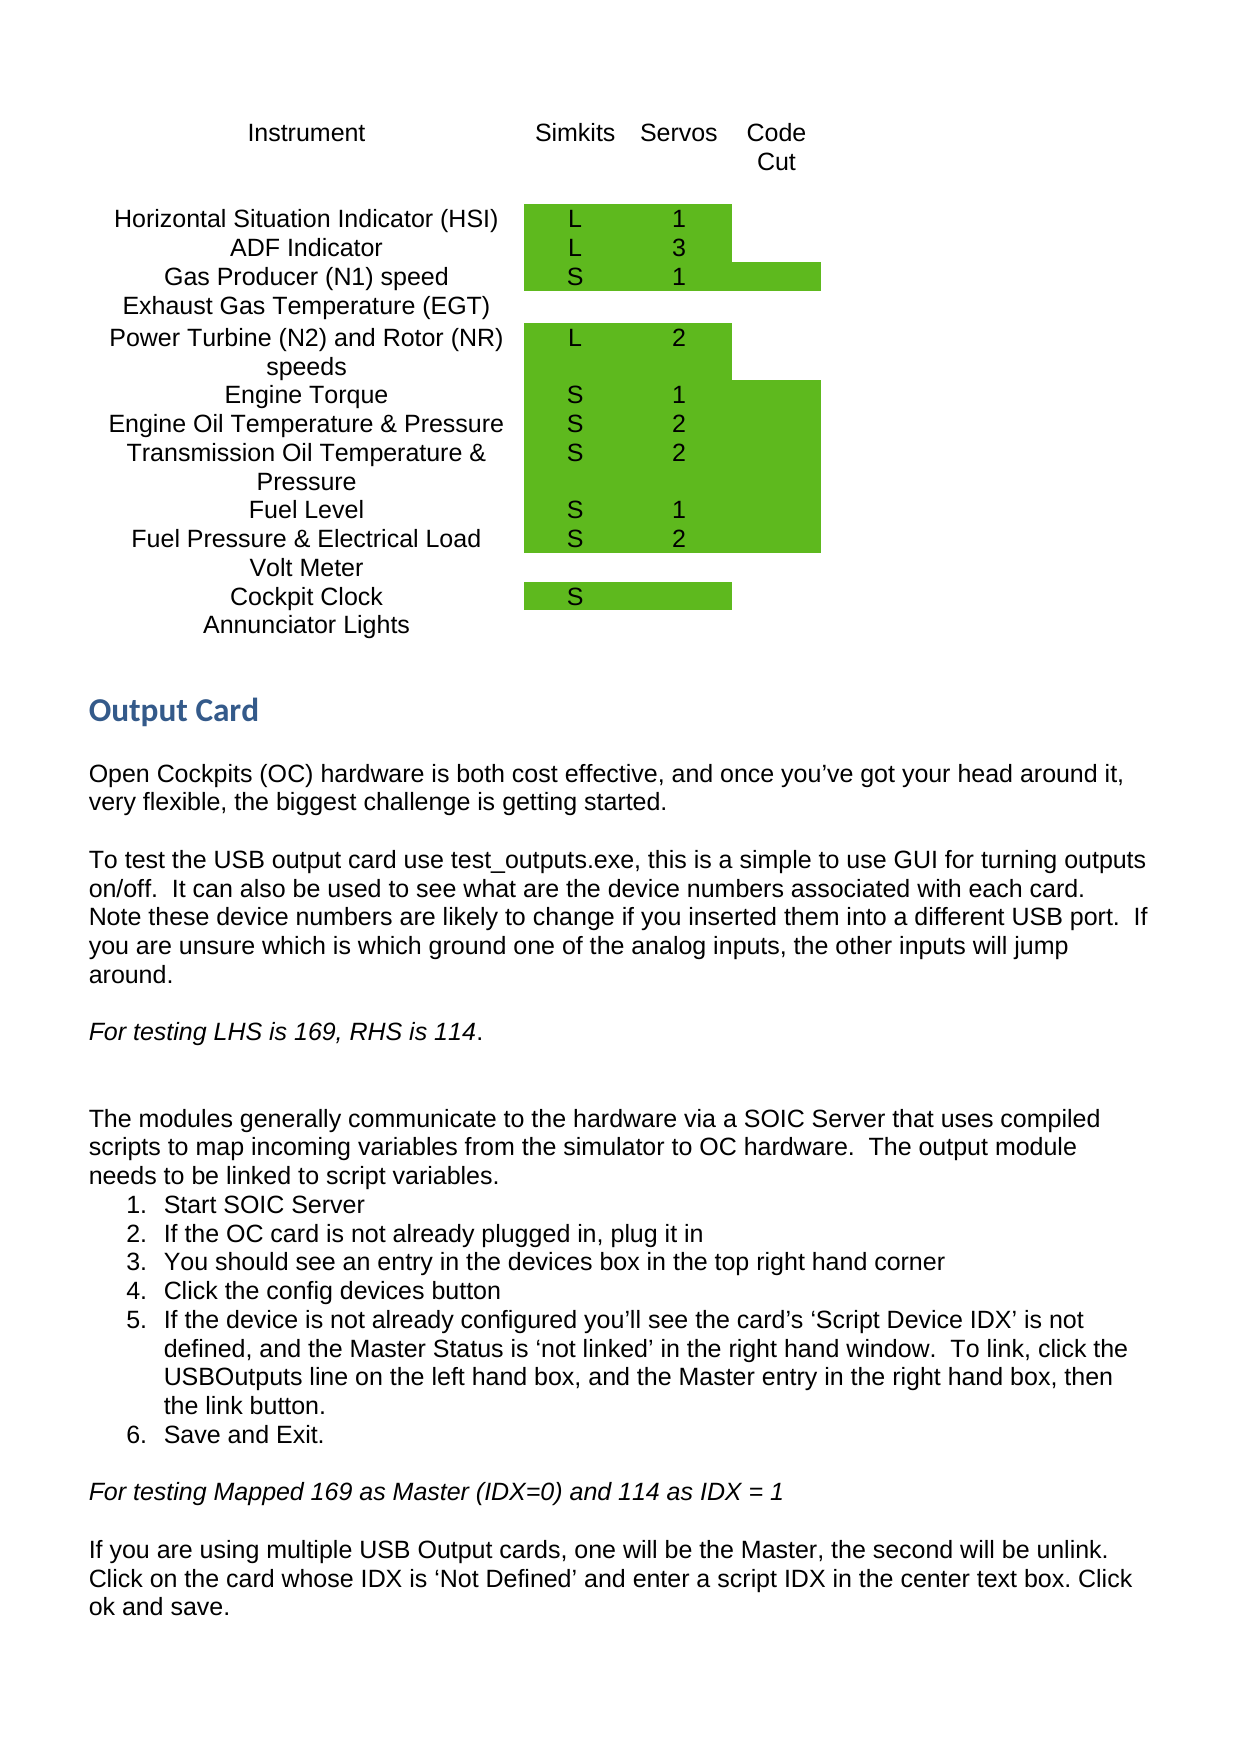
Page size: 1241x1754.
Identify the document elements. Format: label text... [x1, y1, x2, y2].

list If the OC card is not already plugged in, plug it in [126, 1219, 1152, 1247]
table_cell S [524, 495, 626, 524]
table_cell 2 [626, 323, 732, 380]
table_cell L [524, 204, 626, 233]
table_cell [732, 380, 821, 409]
table_header Code Cut [732, 118, 821, 176]
table_cell S [524, 524, 626, 553]
table_cell [732, 262, 821, 291]
table_cell 1 [626, 495, 732, 524]
text Open Cockpits (OC) hardware is both cost effective, and once you’ve got your head around it, very flexible, the biggest challenge is getting started. [88, 759, 1152, 816]
list You should see an entry in the devices box in the top right hand corner [126, 1247, 1152, 1276]
table_cell 2 [626, 409, 732, 438]
text If you are using multiple USB Output cards, one will be the Master, the second will be unlink. Click on the card whose IDX is ‘Not Defined’ and enter a script IDX in the center text box. Click ok and save. [88, 1535, 1152, 1621]
table_header Simkits [524, 118, 626, 176]
table_header Servos [626, 118, 732, 176]
table_cell [732, 233, 821, 262]
table_cell Exhaust Gas Temperature (EGT) [89, 291, 524, 323]
table_cell [732, 409, 821, 438]
table_cell S [524, 438, 626, 495]
table_cell [524, 291, 626, 323]
table_cell [732, 204, 821, 233]
table_cell 2 [626, 438, 732, 495]
table_cell Fuel Level [89, 495, 524, 524]
table_cell ADF Indicator [89, 233, 524, 262]
table_cell 3 [626, 233, 732, 262]
table_cell [732, 582, 821, 610]
table_cell S [524, 380, 626, 409]
subtitle Output Card [88, 689, 1152, 730]
table_cell 2 [626, 524, 732, 553]
list Start SOIC Server [126, 1190, 1152, 1219]
table_cell Annunciator Lights [89, 610, 524, 639]
list If the device is not already configured you’ll see the card’s ‘Script Device IDX’ is not defined, and the Master Status is ‘not linked’ in the right hand window. To link, click the USBOutputs line on the left hand box, and the Master entry in the right hand box, then the link button. [126, 1305, 1152, 1420]
table_cell [732, 176, 821, 204]
table_cell Cockpit Clock [89, 582, 524, 610]
table_cell Horizontal Situation Indicator (HSI) [89, 204, 524, 233]
list Click the config devices button [126, 1276, 1152, 1305]
table_cell [732, 291, 821, 323]
table_cell S [524, 409, 626, 438]
text The modules generally communicate to the hardware via a SOIC Server that uses compiled scripts to map incoming variables from the simulator to OC hardware. The output module needs to be linked to script variables. [88, 1104, 1152, 1190]
text To test the USB output card use test_outputs.exe, this is a simple to use GUI for turning outputs on/off. It can also be used to see what are the device numbers associated with each card. Note these device numbers are likely to change if you inserted them into a different USB port. If you are unsure which is which ground one of the analog inputs, the other inputs will jump around. [88, 845, 1152, 989]
table_cell [524, 610, 626, 639]
text For testing LHS is 169, RHS is 114. [88, 1017, 1152, 1046]
table_cell [626, 176, 732, 204]
table_cell 1 [626, 262, 732, 291]
table_cell [732, 323, 821, 380]
table_cell [524, 176, 626, 204]
table_cell [626, 610, 732, 639]
table_cell 1 [626, 380, 732, 409]
table_cell [626, 553, 732, 582]
table_cell [732, 553, 821, 582]
text For testing Mapped 169 as Master (IDX=0) and 114 as IDX = 1 [88, 1477, 1152, 1506]
table_cell [732, 524, 821, 553]
table_cell Engine Oil Temperature & Pressure [89, 409, 524, 438]
table_cell [626, 291, 732, 323]
list Save and Exit. [126, 1420, 1152, 1449]
table_cell Volt Meter [89, 553, 524, 582]
table_cell Fuel Pressure & Electrical Load [89, 524, 524, 553]
table_cell L [524, 233, 626, 262]
table_cell [524, 553, 626, 582]
table_cell [89, 176, 524, 204]
table_cell Transmission Oil Temperature & Pressure [89, 438, 524, 495]
table_cell 1 [626, 204, 732, 233]
table_cell S [524, 262, 626, 291]
table_cell [732, 495, 821, 524]
table_cell [626, 582, 732, 610]
table_cell [732, 610, 821, 639]
table_cell S [524, 582, 626, 610]
table_header Instrument [89, 118, 524, 176]
table_cell Power Turbine (N2) and Rotor (NR) speeds [89, 323, 524, 380]
table_cell Engine Torque [89, 380, 524, 409]
table_cell Gas Producer (N1) speed [89, 262, 524, 291]
table_cell [732, 438, 821, 495]
table_cell L [524, 323, 626, 380]
